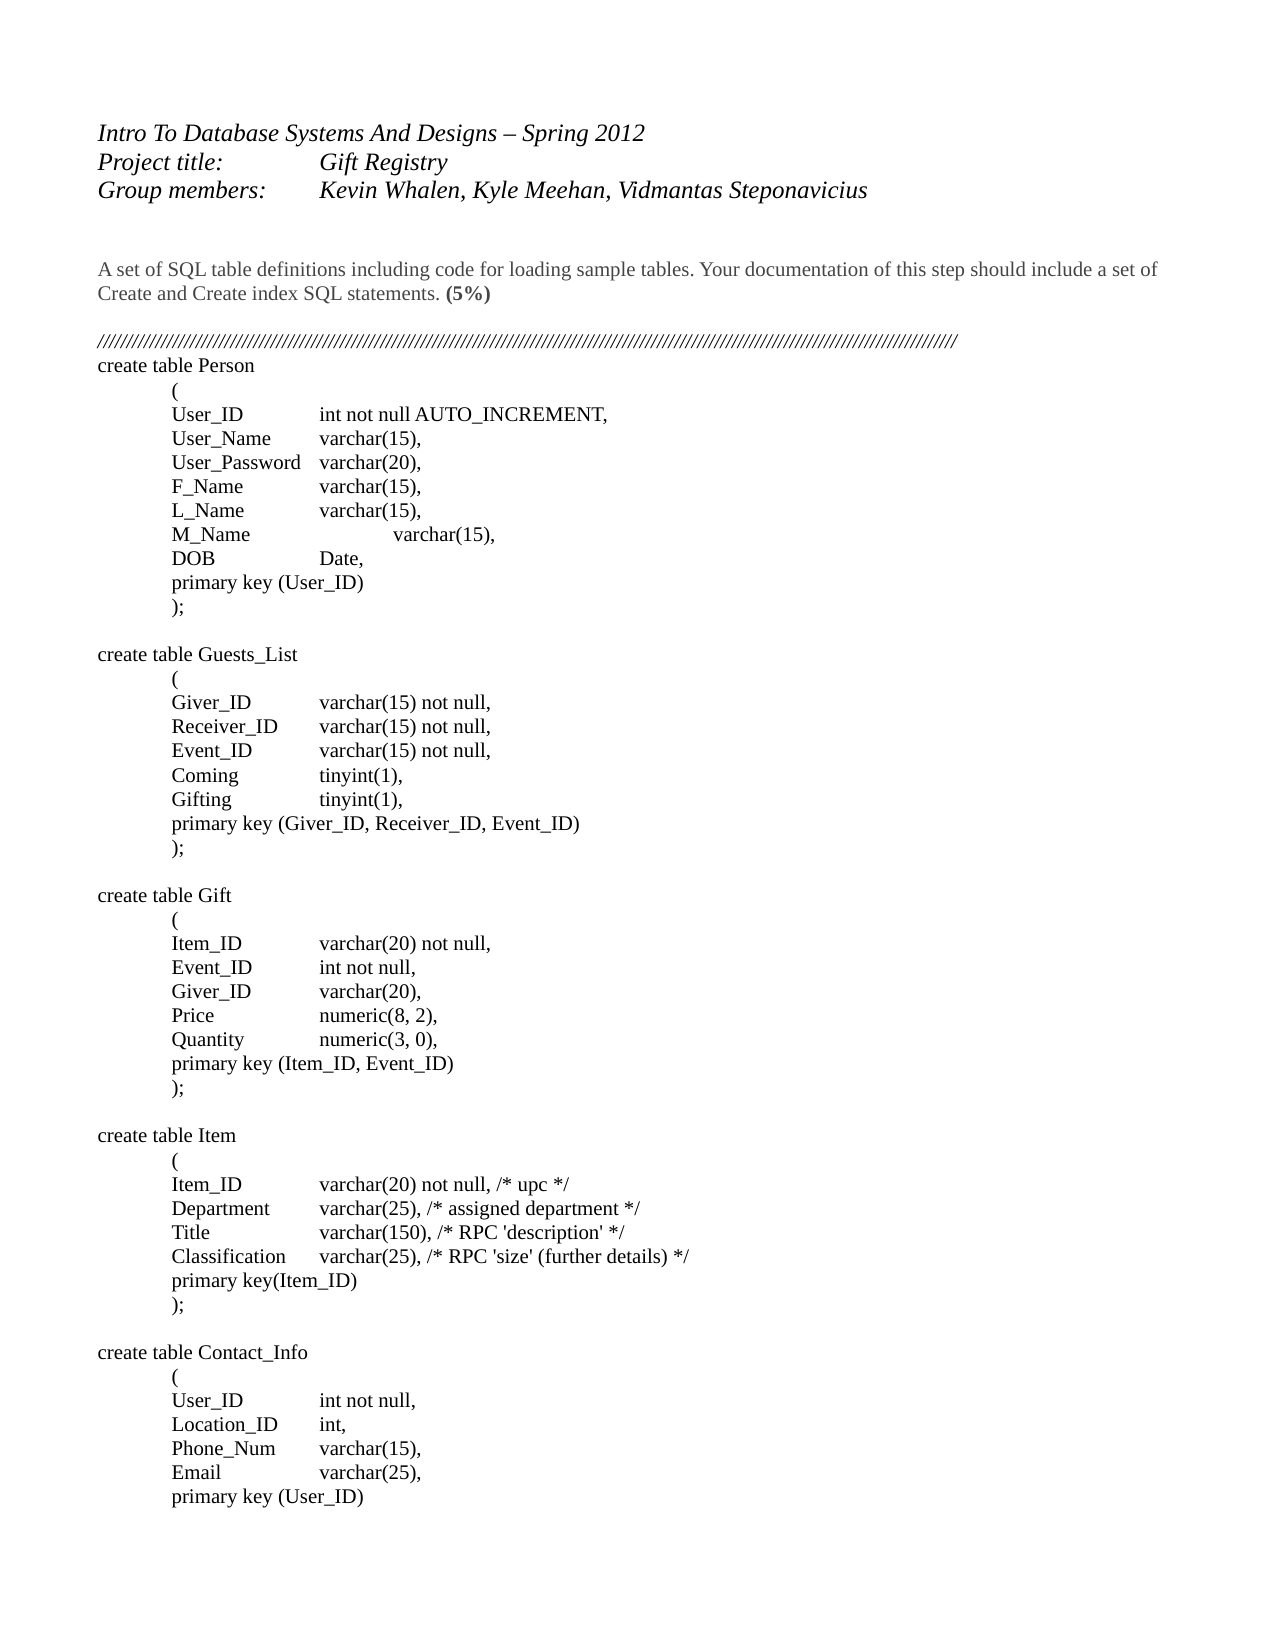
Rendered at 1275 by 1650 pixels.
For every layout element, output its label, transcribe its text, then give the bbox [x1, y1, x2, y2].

text Department varchar(25), /* assigned department */ [97, 1196, 1189, 1220]
text create table Person [97, 353, 1189, 377]
text Location_ID int, [97, 1412, 1189, 1436]
text DOB Date, [97, 546, 1189, 570]
text primary key (Giver_ID, Receiver_ID, Event_ID) [97, 811, 1189, 835]
text Giver_ID varchar(20), [97, 979, 1189, 1003]
text primary key (User_ID) [97, 1484, 1189, 1508]
text A set of SQL table definitions including code for loading sample tables. Your documentation of this step should include a set of Create and Create index SQL statements. (5%) [97, 257, 1189, 305]
text ///////////////////////////////////////////////////////////////////////////////////////////////////////////////////////////////////////////////////// [97, 329, 1189, 353]
text ( [97, 1364, 1189, 1388]
text create table Contact_Info [97, 1340, 1189, 1364]
text primary key (Item_ID, Event_ID) [97, 1051, 1189, 1075]
text User_Name varchar(15), [97, 426, 1189, 450]
text Title varchar(150), /* RPC 'description' */ [97, 1220, 1189, 1244]
text User_ID int not null AUTO_INCREMENT, [97, 402, 1189, 426]
text F_Name varchar(15), [97, 474, 1189, 498]
text ( [97, 1147, 1189, 1172]
text Classification varchar(25), /* RPC 'size' (further details) */ [97, 1244, 1189, 1268]
text Gifting tinyint(1), [97, 787, 1189, 811]
text ); [97, 594, 1189, 618]
text ( [97, 666, 1189, 690]
text create table Item [97, 1123, 1189, 1147]
text primary key(Item_ID) [97, 1268, 1189, 1292]
text Giver_ID varchar(15) not null, [97, 690, 1189, 714]
text ); [97, 1292, 1189, 1316]
text primary key (User_ID) [97, 570, 1189, 594]
text Item_ID varchar(20) not null, /* upc */ [97, 1172, 1189, 1196]
text Event_ID int not null, [97, 955, 1189, 979]
text Email varchar(25), [97, 1460, 1189, 1484]
text User_ID int not null, [97, 1388, 1189, 1412]
text ); [97, 835, 1189, 859]
text Item_ID varchar(20) not null, [97, 931, 1189, 955]
text Project title: Gift Registry [97, 147, 1189, 176]
text ( [97, 907, 1189, 931]
text create table Gift [97, 883, 1189, 907]
text Intro To Database Systems And Designs – Spring 2012 [97, 118, 1189, 147]
text Coming tinyint(1), [97, 762, 1189, 787]
text Group members: Kevin Whalen, Kyle Meehan, Vidmantas Steponavicius [97, 176, 1189, 204]
text L_Name varchar(15), [97, 498, 1189, 522]
text ); [97, 1075, 1189, 1099]
text Phone_Num varchar(15), [97, 1436, 1189, 1460]
text ( [97, 377, 1189, 402]
text create table Guests_List [97, 642, 1189, 666]
text User_Password varchar(20), [97, 450, 1189, 474]
text Event_ID varchar(15) not null, [97, 738, 1189, 762]
text Receiver_ID varchar(15) not null, [97, 714, 1189, 738]
text Quantity numeric(3, 0), [97, 1027, 1189, 1051]
text M_Name varchar(15), [97, 522, 1189, 546]
text Price numeric(8, 2), [97, 1003, 1189, 1027]
